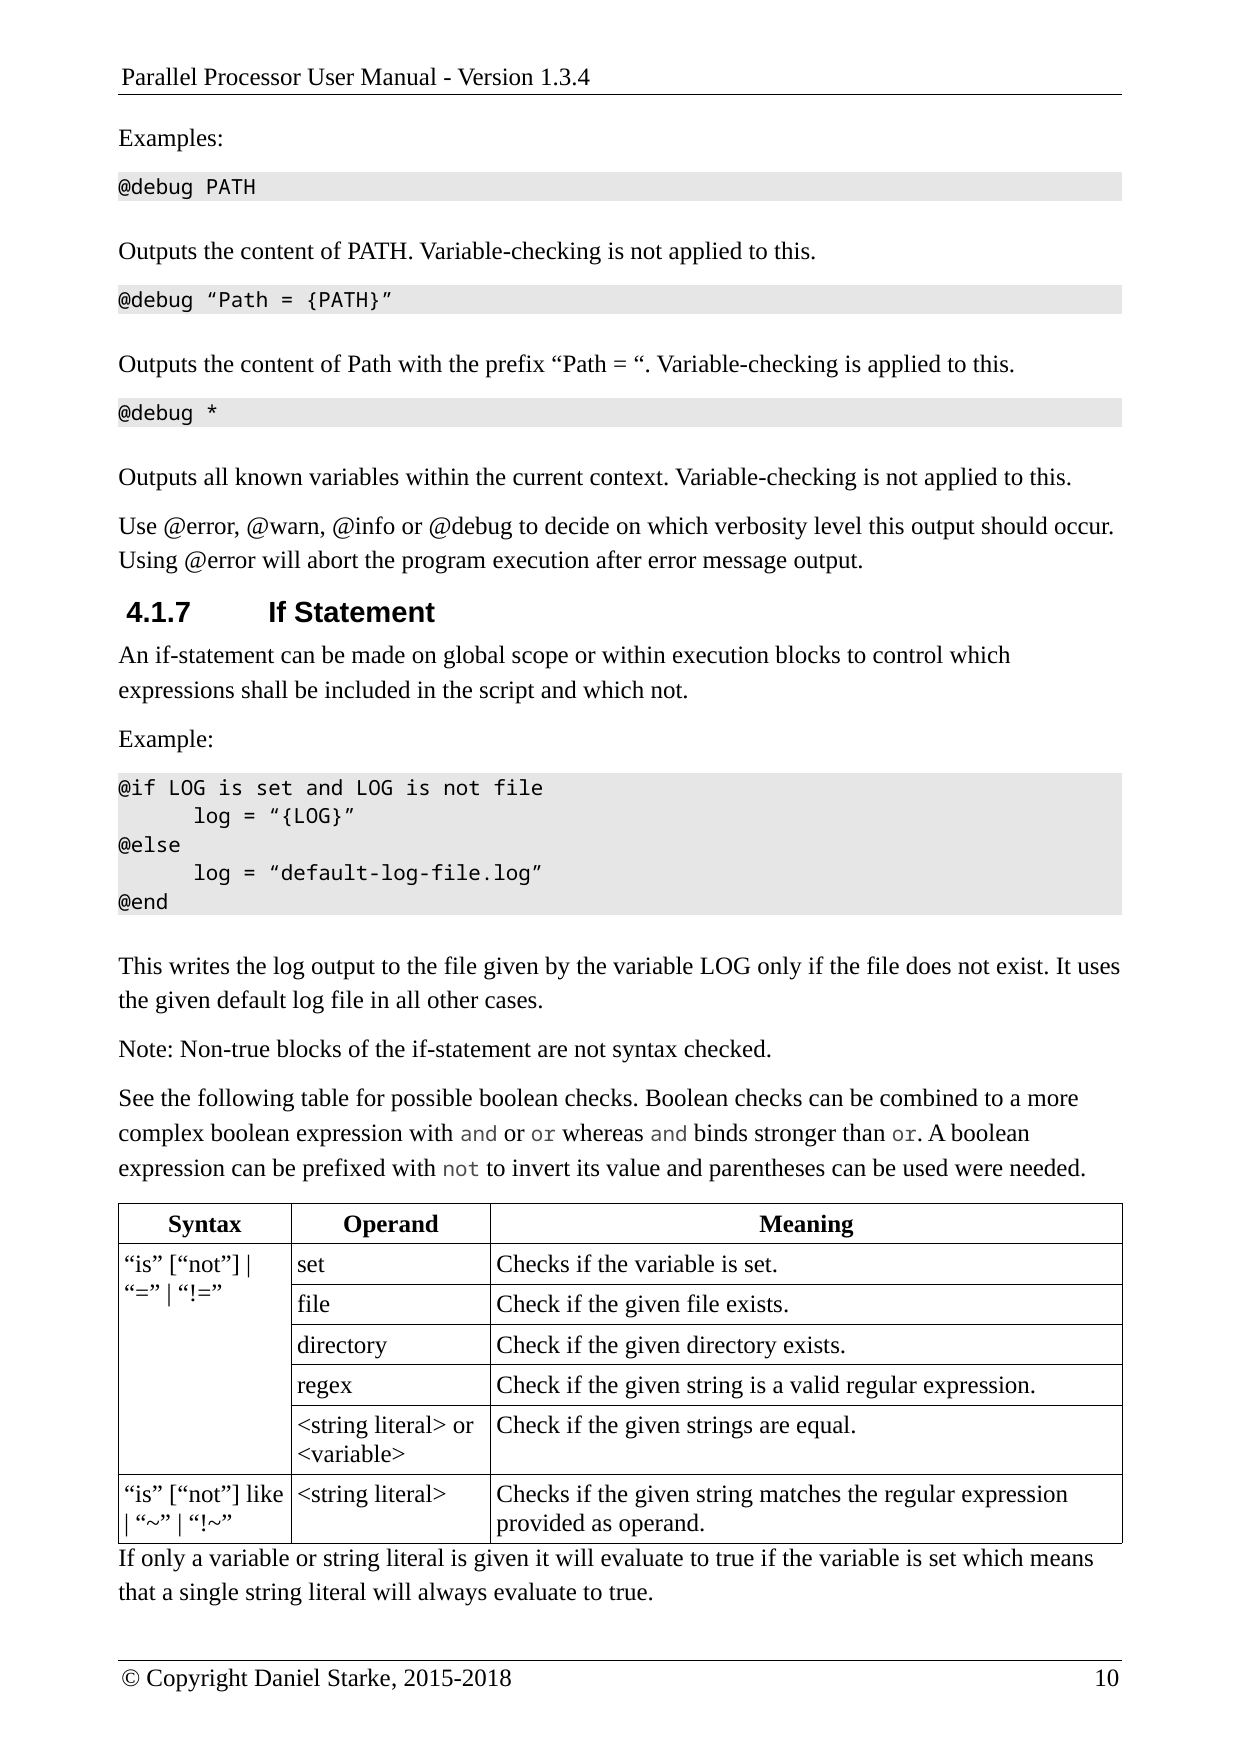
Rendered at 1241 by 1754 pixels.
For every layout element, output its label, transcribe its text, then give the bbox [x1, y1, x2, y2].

table_cell directory [292, 1325, 490, 1364]
text Outputs the content of Path with the prefix “Path = “. Variable-checking is applied to this. [118, 349, 1122, 378]
text This writes the log output to the file given by the variable LOG only if the file does not exist. It uses the given default log file in all other cases. [118, 951, 1122, 1014]
table_cell Checks if the variable is set. [491, 1244, 1122, 1284]
table_cell “is” [“not”] | “=” | “!=” [119, 1244, 291, 1474]
text If only a variable or string literal is given it will evaluate to true if the variable is set which means that a single string literal will always evaluate to true. [118, 1544, 1122, 1606]
text An if-statement can be made on global scope or within execution blocks to control which expressions shall be included in the script and which not. [118, 641, 1122, 704]
table_cell “is” [“not”] like | “~” | “!~” [119, 1475, 291, 1543]
table_cell Check if the given file exists. [491, 1285, 1122, 1324]
text Outputs all known variables within the current context. Variable-checking is not applied to this. [118, 462, 1122, 491]
table_cell Checks if the given string matches the regular expression provided as operand. [491, 1475, 1122, 1543]
table_cell Check if the given strings are equal. [491, 1406, 1122, 1474]
subtitle If Statement [118, 594, 1122, 628]
text @if LOG is set and LOG is not file log = “{LOG}” @else log = “default-log-file.log” @end [118, 773, 1122, 915]
text Note: Non-true blocks of the if-statement are not syntax checked. [118, 1034, 1122, 1063]
table_cell Check if the given directory exists. [491, 1325, 1122, 1364]
table_header Meaning [491, 1204, 1122, 1243]
table_cell Check if the given string is a valid regular expression. [491, 1365, 1122, 1404]
text Example: [118, 724, 1122, 753]
text @debug * [118, 398, 1122, 427]
text See the following table for possible boolean checks. Boolean checks can be combined to a more complex boolean expression with and or or whereas and binds stronger than or. A boolean expression can be prefixed with not to invert its value and parentheses can be used were needed. [118, 1083, 1122, 1183]
text Outputs the content of PATH. Variable-checking is not applied to this. [118, 236, 1122, 265]
text Examples: [118, 123, 1122, 152]
table_header Operand [292, 1204, 490, 1243]
table_header Syntax [119, 1204, 291, 1243]
table_cell <string literal> or <variable> [292, 1406, 490, 1474]
table_cell regex [292, 1365, 490, 1404]
table_cell set [292, 1244, 490, 1284]
table_cell <string literal> [292, 1475, 490, 1543]
text Use @error, @warn, @info or @debug to decide on which verbosity level this output should occur. Using @error will abort the program execution after error message output. [118, 511, 1122, 574]
text @debug “Path = {PATH}” [118, 285, 1122, 314]
table_cell file [292, 1285, 490, 1324]
text @debug PATH [118, 172, 1122, 201]
